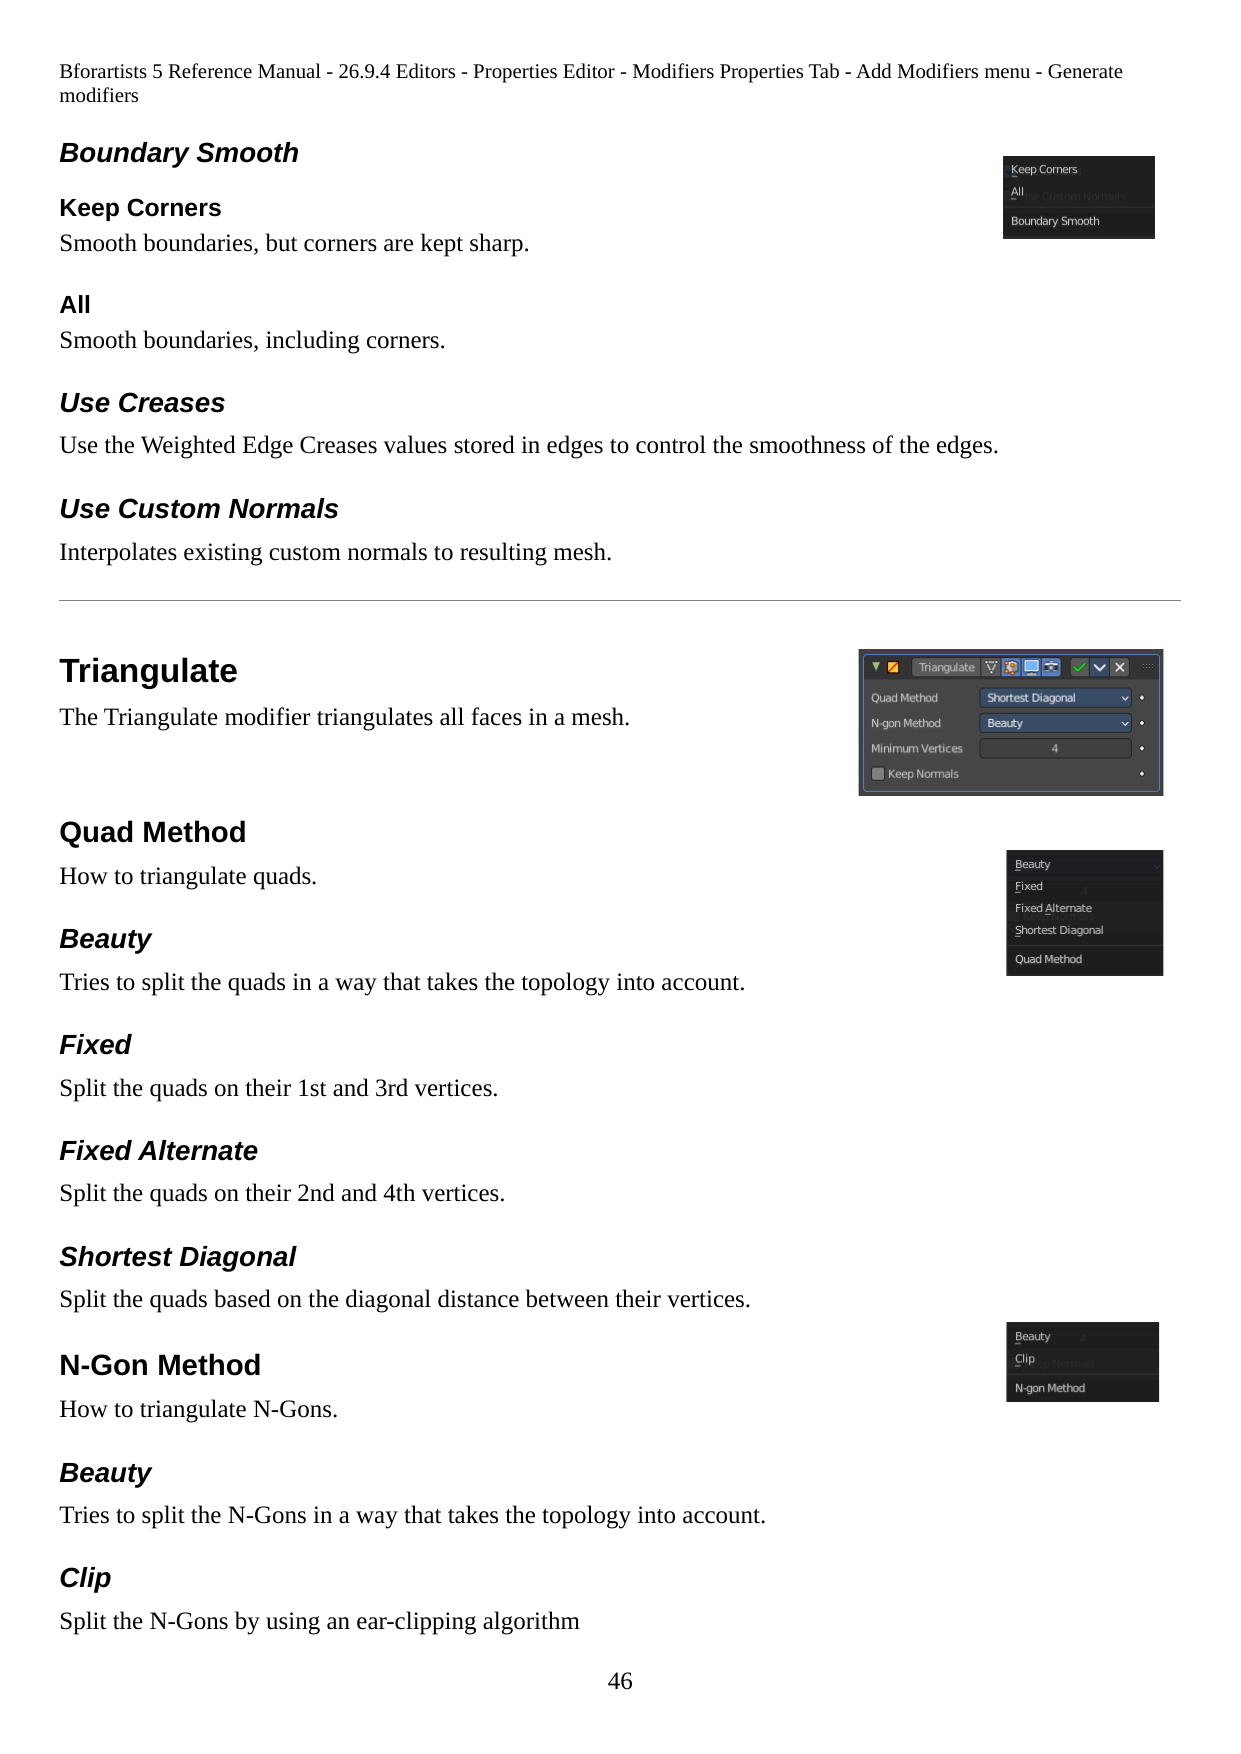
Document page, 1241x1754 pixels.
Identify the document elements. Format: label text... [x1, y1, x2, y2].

subtitle Quad Method [59, 814, 1181, 848]
subtitle [1155, 193, 1181, 222]
picture [1003, 156, 1155, 239]
text Smooth boundaries, including corners. [59, 325, 1181, 353]
text Split the quads on their 1st and 3rd vertices. [59, 1073, 1181, 1101]
subtitle Beauty [59, 1456, 1181, 1488]
subtitle All [59, 290, 1181, 318]
text Use the Weighted Edge Creases values stored in edges to control the smoothness of the edges. [59, 431, 1181, 459]
subtitle Use Creases [59, 386, 1181, 418]
text Smooth boundaries, but corners are kept sharp. [59, 228, 1181, 257]
subtitle Shortest Diagonal [59, 1240, 1181, 1272]
subtitle [1164, 651, 1181, 689]
text Split the quads on their 2nd and 4th vertices. [59, 1178, 1181, 1207]
subtitle Triangulate [59, 651, 858, 689]
text Split the N-Gons by using an ear-clipping algorithm [59, 1606, 1181, 1635]
subtitle Fixed Alternate [59, 1134, 1181, 1166]
subtitle Boundary Smooth [59, 137, 1181, 168]
text Interpolates existing custom normals to resulting mesh. [59, 537, 1181, 565]
picture [858, 649, 1164, 796]
subtitle Keep Corners [59, 193, 1003, 222]
subtitle N-Gon Method [59, 1348, 1006, 1382]
text Tries to split the quads in a way that takes the topology into account. [59, 967, 1181, 995]
text How to triangulate N-Gons. [59, 1394, 1181, 1423]
subtitle [1160, 1348, 1181, 1382]
text How to triangulate quads. [59, 861, 1006, 889]
subtitle Clip [59, 1562, 1181, 1594]
subtitle Beauty [59, 922, 1006, 954]
picture [1006, 1322, 1160, 1402]
subtitle [1164, 922, 1181, 954]
text Split the quads based on the diagonal distance between their vertices. [59, 1284, 1181, 1313]
subtitle Fixed [59, 1028, 1181, 1060]
text The Triangulate modifier triangulates all faces in a mesh. [59, 702, 858, 731]
subtitle Use Custom Normals [59, 492, 1181, 524]
picture [1006, 850, 1164, 976]
text Tries to split the N-Gons in a way that takes the topology into account. [59, 1500, 1181, 1529]
